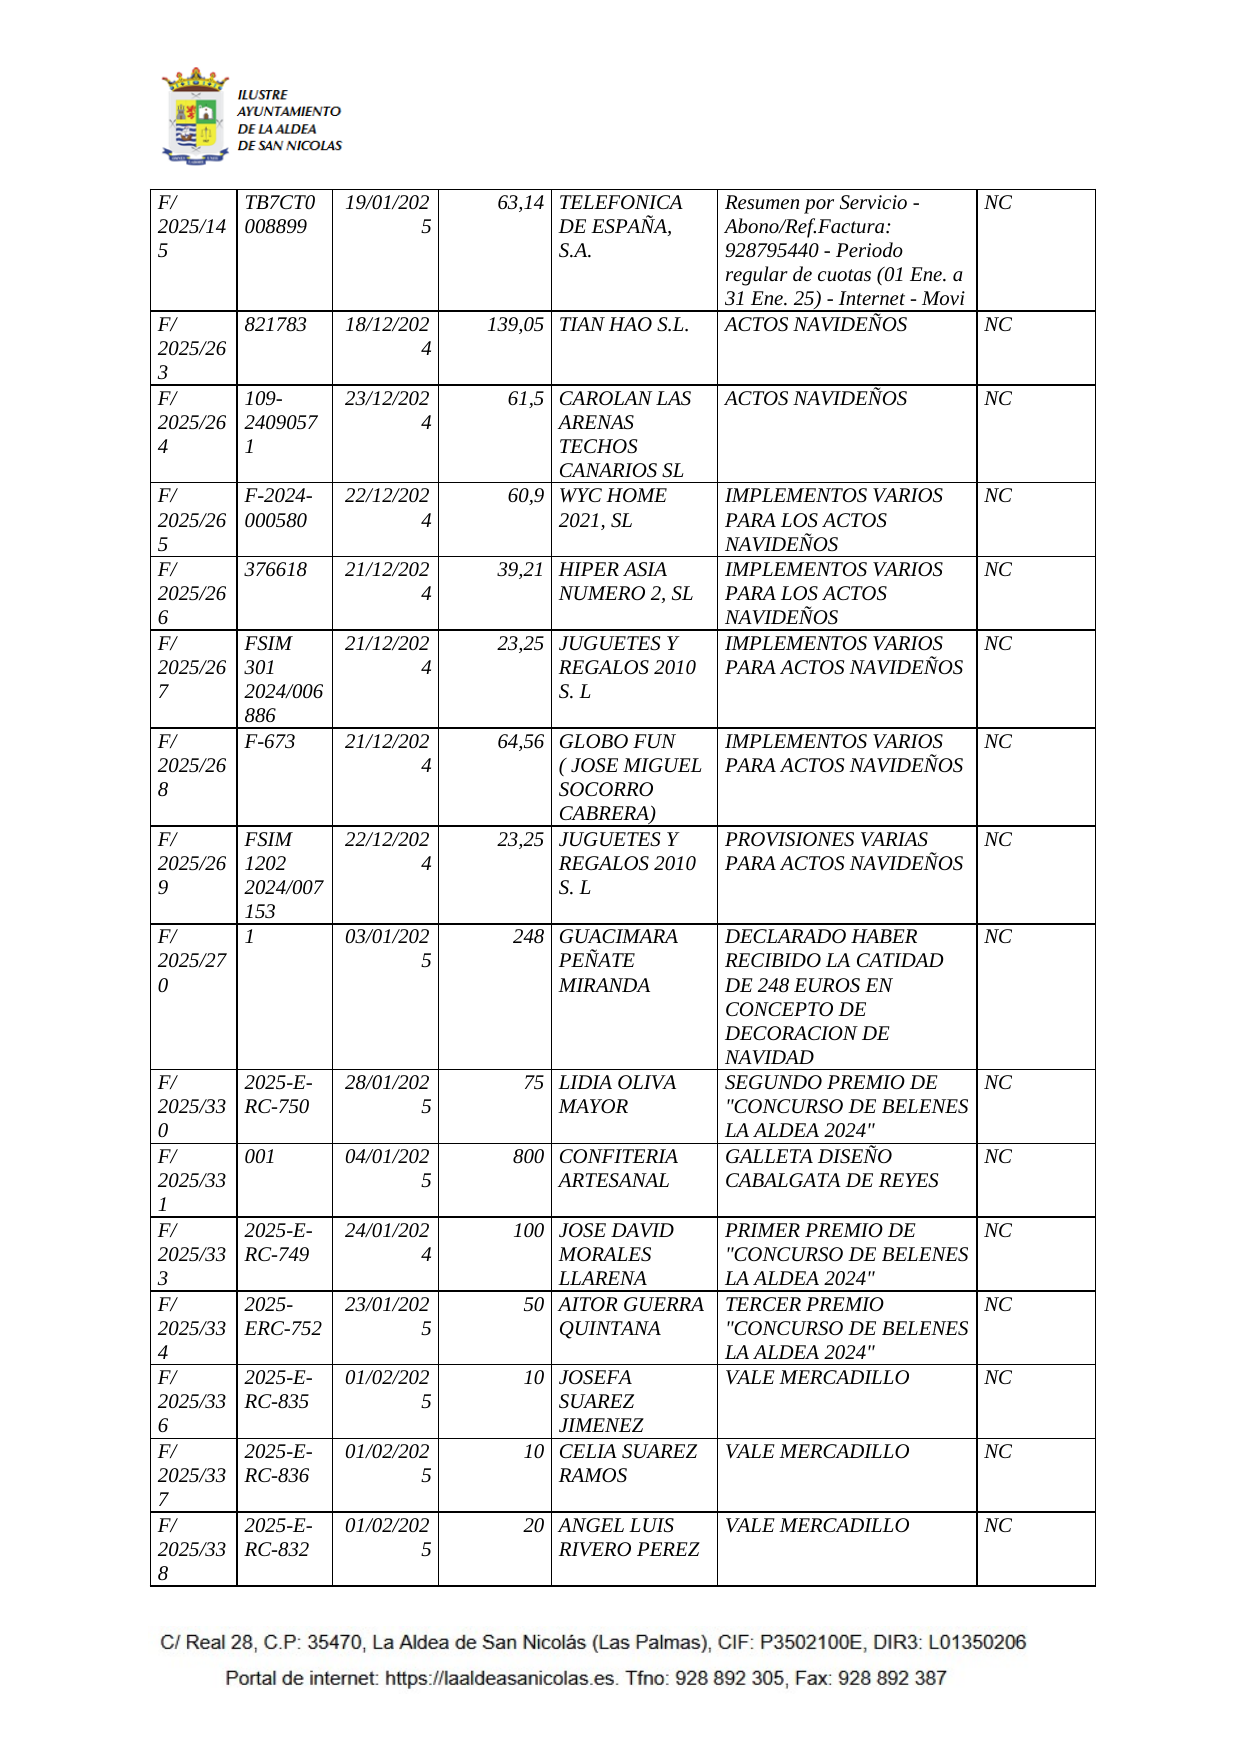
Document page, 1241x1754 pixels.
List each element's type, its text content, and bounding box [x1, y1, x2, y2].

table_cell F/2025/336 [151, 1365, 236, 1437]
table_cell TERCER PREMIO "CONCURSO DE BELENES LA ALDEA 2024" [718, 1292, 976, 1364]
table_cell VALE MERCADILLO [718, 1513, 976, 1585]
table_cell F/2025/337 [151, 1439, 236, 1511]
table_cell F/2025/330 [151, 1070, 236, 1142]
table_cell 60,9 [439, 483, 551, 556]
table_cell PRIMER PREMIO DE "CONCURSO DE BELENES LA ALDEA 2024" [718, 1218, 976, 1290]
table_cell F-673 [238, 729, 332, 825]
table_cell IMPLEMENTOS VARIOS PARA LOS ACTOS NAVIDEÑOS [718, 557, 976, 629]
table_cell IMPLEMENTOS VARIOS PARA ACTOS NAVIDEÑOS [718, 631, 976, 727]
table_cell 01/02/2025 [333, 1439, 438, 1511]
table_cell NC [978, 312, 1095, 384]
picture [148, 59, 358, 173]
table_cell JUGUETES Y REGALOS 2010 S. L [552, 631, 717, 727]
table_cell 03/01/2025 [333, 925, 438, 1069]
table_cell TB7CT0008899 [238, 190, 332, 310]
table_cell 100 [439, 1218, 551, 1290]
table_cell 001 [238, 1144, 332, 1216]
table_cell NC [978, 483, 1095, 556]
table_cell IMPLEMENTOS VARIOS PARA ACTOS NAVIDEÑOS [718, 729, 976, 825]
table_cell F/2025/264 [151, 386, 236, 482]
table_cell 10 [439, 1365, 551, 1437]
table_cell VALE MERCADILLO [718, 1365, 976, 1437]
table_cell 23,25 [439, 631, 551, 727]
table_cell TIAN HAO S.L. [552, 312, 717, 384]
table_cell F/2025/333 [151, 1218, 236, 1290]
table_cell TELEFONICA DE ESPAÑA, S.A. [552, 190, 717, 310]
table_cell 23,25 [439, 827, 551, 923]
table_cell 821783 [238, 312, 332, 384]
table_cell LIDIA OLIVA MAYOR [552, 1070, 717, 1142]
table_cell FSIM 301 2024/006886 [238, 631, 332, 727]
table_cell WYC HOME 2021, SL [552, 483, 717, 556]
table_cell SEGUNDO PREMIO DE "CONCURSO DE BELENES LA ALDEA 2024" [718, 1070, 976, 1142]
table_cell F/2025/145 [151, 190, 236, 310]
table_cell 75 [439, 1070, 551, 1142]
table_cell 109-24090571 [238, 386, 332, 482]
table_cell 24/01/2024 [333, 1218, 438, 1290]
table_cell DECLARADO HABER RECIBIDO LA CATIDAD DE 248 EUROS EN CONCEPTO DE DECORACION DE NAVIDAD [718, 925, 976, 1069]
table_cell 64,56 [439, 729, 551, 825]
table_cell NC [978, 190, 1095, 310]
table_cell 2025-E-RC-835 [238, 1365, 332, 1437]
table_cell NC [978, 1218, 1095, 1290]
table_cell NC [978, 1144, 1095, 1216]
table_cell CONFITERIA ARTESANAL [552, 1144, 717, 1216]
table_cell 28/01/2025 [333, 1070, 438, 1142]
table_cell F/2025/338 [151, 1513, 236, 1585]
table_cell NC [978, 1070, 1095, 1142]
table_cell CAROLAN LAS ARENAS TECHOS CANARIOS SL [552, 386, 717, 482]
table_cell ACTOS NAVIDEÑOS [718, 312, 976, 384]
table_cell 1 [238, 925, 332, 1069]
table_cell ACTOS NAVIDEÑOS [718, 386, 976, 482]
table_cell F/2025/267 [151, 631, 236, 727]
table_cell 20 [439, 1513, 551, 1585]
table_cell 50 [439, 1292, 551, 1364]
table_cell NC [978, 386, 1095, 482]
table_cell 2025-ERC-752 [238, 1292, 332, 1364]
table_cell JOSEFA SUAREZ JIMENEZ [552, 1365, 717, 1437]
table_cell 21/12/2024 [333, 631, 438, 727]
table_cell NC [978, 925, 1095, 1069]
table_cell 2025-E-RC-832 [238, 1513, 332, 1585]
table_cell JOSE DAVID MORALES LLARENA [552, 1218, 717, 1290]
table_cell GUACIMARA PEÑATE MIRANDA [552, 925, 717, 1069]
table_cell 376618 [238, 557, 332, 629]
table_cell F/2025/266 [151, 557, 236, 629]
table_cell F/2025/270 [151, 925, 236, 1069]
table_cell 19/01/2025 [333, 190, 438, 310]
table_cell HIPER ASIA NUMERO 2, SL [552, 557, 717, 629]
table_cell 23/01/2025 [333, 1292, 438, 1364]
table_cell F/2025/265 [151, 483, 236, 556]
table_cell ANGEL LUIS RIVERO PEREZ [552, 1513, 717, 1585]
table_cell 2025-E-RC-749 [238, 1218, 332, 1290]
table_cell NC [978, 1365, 1095, 1437]
table_cell F/2025/268 [151, 729, 236, 825]
table_cell NC [978, 729, 1095, 825]
table_cell 39,21 [439, 557, 551, 629]
table_cell NC [978, 1292, 1095, 1364]
table_cell F/2025/334 [151, 1292, 236, 1364]
table_cell AITOR GUERRA QUINTANA [552, 1292, 717, 1364]
table_cell 21/12/2024 [333, 729, 438, 825]
table_cell NC [978, 1439, 1095, 1511]
table_cell VALE MERCADILLO [718, 1439, 976, 1511]
table_cell F/2025/331 [151, 1144, 236, 1216]
table_cell 04/01/2025 [333, 1144, 438, 1216]
table_cell 18/12/2024 [333, 312, 438, 384]
table_cell 63,14 [439, 190, 551, 310]
table_cell 2025-E-RC-836 [238, 1439, 332, 1511]
table_cell 01/02/2025 [333, 1513, 438, 1585]
table_cell 10 [439, 1439, 551, 1511]
table_cell 800 [439, 1144, 551, 1216]
table_cell GALLETA DISEÑO CABALGATA DE REYES [718, 1144, 976, 1216]
table_cell 2025-E-RC-750 [238, 1070, 332, 1142]
table_cell CELIA SUAREZ RAMOS [552, 1439, 717, 1511]
table_cell NC [978, 631, 1095, 727]
table_cell FSIM 1202 2024/007153 [238, 827, 332, 923]
table_cell NC [978, 1513, 1095, 1585]
table_cell JUGUETES Y REGALOS 2010 S. L [552, 827, 717, 923]
table_cell 248 [439, 925, 551, 1069]
table_cell 01/02/2025 [333, 1365, 438, 1437]
table_cell 22/12/2024 [333, 827, 438, 923]
picture [148, 1626, 1034, 1694]
table_cell 139,05 [439, 312, 551, 384]
table_cell F-2024-000580 [238, 483, 332, 556]
table_cell Resumen por Servicio - Abono/Ref.Factura: 928795440 - Periodo regular de cuotas (01 Ene. a 31 Ene. 25) - Internet - Movi [718, 190, 976, 310]
table_cell PROVISIONES VARIAS PARA ACTOS NAVIDEÑOS [718, 827, 976, 923]
table_cell 61,5 [439, 386, 551, 482]
table_cell 22/12/2024 [333, 483, 438, 556]
table_cell IMPLEMENTOS VARIOS PARA LOS ACTOS NAVIDEÑOS [718, 483, 976, 556]
table_cell GLOBO FUN ( JOSE MIGUEL SOCORRO CABRERA) [552, 729, 717, 825]
table_cell 21/12/2024 [333, 557, 438, 629]
table_cell F/2025/269 [151, 827, 236, 923]
table_cell NC [978, 557, 1095, 629]
table_cell NC [978, 827, 1095, 923]
table_cell 23/12/2024 [333, 386, 438, 482]
table_cell F/2025/263 [151, 312, 236, 384]
